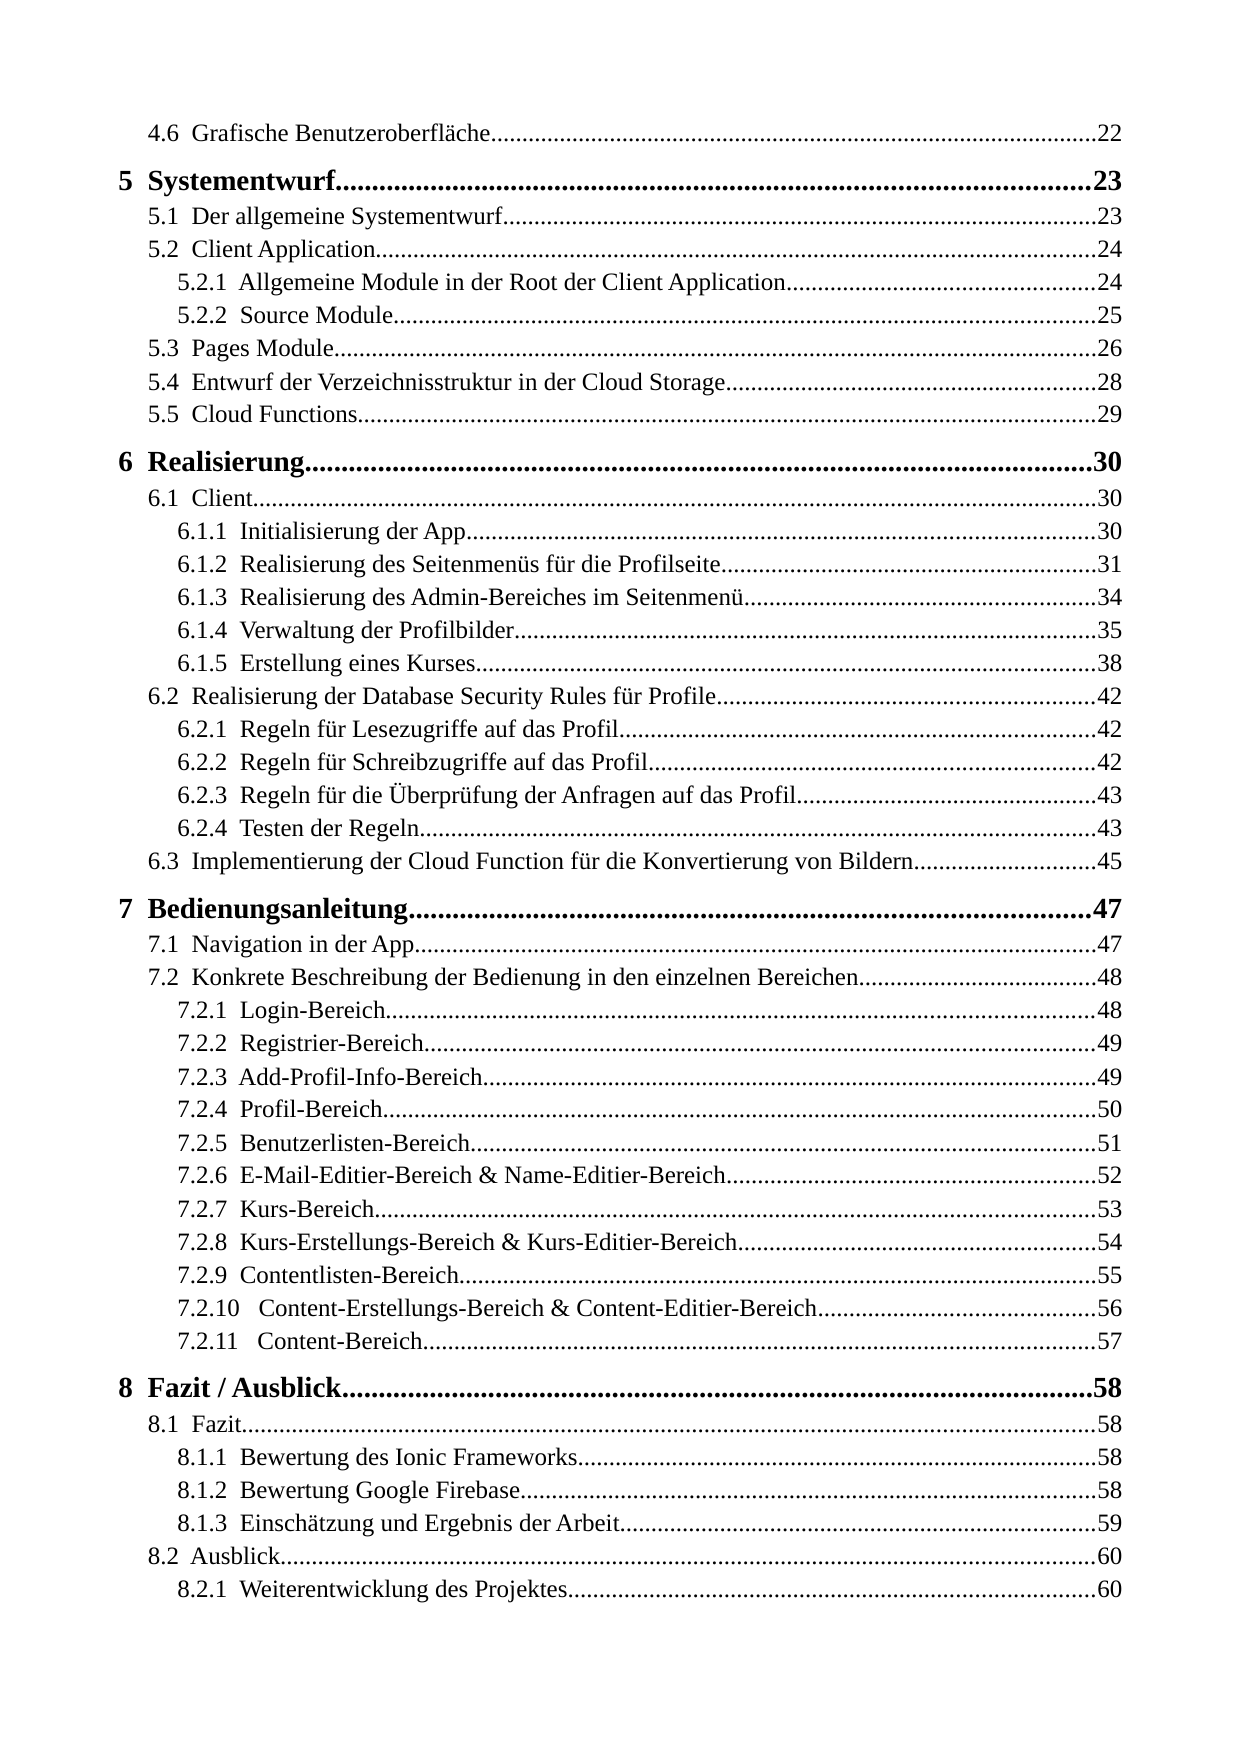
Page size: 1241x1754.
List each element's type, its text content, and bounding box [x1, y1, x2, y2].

text 7.2.9 Contentlisten-Bereich 55 [177, 1260, 1122, 1288]
text 4.6 Grafische Benutzeroberfläche 22 [148, 118, 1122, 147]
text 5 Systementwurf 23 [118, 163, 1122, 196]
text 5.3 Pages Module 26 [148, 333, 1122, 362]
text 6.2.2 Regeln für Schreibzugriffe auf das Profil 42 [177, 747, 1122, 776]
text 6.2.1 Regeln für Lesezugriffe auf das Profil 42 [177, 714, 1122, 743]
text 6.1 Client 30 [148, 483, 1122, 512]
text 8.1.3 Einschätzung und Ergebnis der Arbeit 59 [177, 1508, 1122, 1537]
text 6.2.4 Testen der Regeln 43 [177, 813, 1122, 842]
text 5.2.1 Allgemeine Module in der Root der Client Application 24 [177, 267, 1122, 296]
text 8.1 Fazit 58 [148, 1409, 1122, 1438]
text 5.2.2 Source Module 25 [177, 301, 1122, 329]
text 6.1.3 Realisierung des Admin-Bereiches im Seitenmenü 34 [177, 582, 1122, 611]
text 7.2.7 Kurs-Bereich 53 [177, 1194, 1122, 1222]
text 7 Bedienungsanleitung 47 [118, 891, 1122, 924]
text 5.2 Client Application 24 [148, 234, 1122, 263]
text 5.4 Entwurf der Verzeichnisstruktur in der Cloud Storage 28 [148, 367, 1122, 395]
text 6.1.5 Erstellung eines Kurses 38 [177, 648, 1122, 677]
text 8.1.2 Bewertung Google Firebase 58 [177, 1475, 1122, 1504]
text 6 Realisierung 30 [118, 444, 1122, 478]
text 6.2.3 Regeln für die Überprüfung der Anfragen auf das Profil 43 [177, 780, 1122, 809]
text 8.2 Ausblick 60 [148, 1541, 1122, 1570]
text 8.1.1 Bewertung des Ionic Frameworks 58 [177, 1442, 1122, 1471]
text 7.2 Konkrete Beschreibung der Bedienung in den einzelnen Bereichen 48 [148, 962, 1122, 991]
text 7.2.8 Kurs-Erstellungs-Bereich & Kurs-Editier-Bereich 54 [177, 1227, 1122, 1255]
text 7.2.3 Add-Profil-Info-Bereich 49 [177, 1062, 1122, 1090]
text 6.1.4 Verwaltung der Profilbilder 35 [177, 615, 1122, 644]
text 5.1 Der allgemeine Systementwurf 23 [148, 201, 1122, 230]
text 6.1.1 Initialisierung der App 30 [177, 516, 1122, 545]
text 5.5 Cloud Functions 29 [148, 399, 1122, 428]
text 7.2.11 Content-Bereich 57 [177, 1326, 1122, 1354]
text 8.2.1 Weiterentwicklung des Projektes 60 [177, 1574, 1122, 1603]
text 7.1 Navigation in der App 47 [148, 929, 1122, 958]
text 7.2.6 E-Mail-Editier-Bereich & Name-Editier-Bereich 52 [177, 1161, 1122, 1189]
text 8 Fazit / Ausblick 58 [118, 1371, 1122, 1404]
text 7.2.2 Registrier-Bereich 49 [177, 1028, 1122, 1057]
text 6.2 Realisierung der Database Security Rules für Profile 42 [148, 681, 1122, 710]
text 6.3 Implementierung der Cloud Function für die Konvertierung von Bildern 45 [148, 846, 1122, 875]
text 6.1.2 Realisierung des Seitenmenüs für die Profilseite 31 [177, 549, 1122, 578]
text 7.2.4 Profil-Bereich 50 [177, 1094, 1122, 1123]
text 7.2.5 Benutzerlisten-Bereich 51 [177, 1128, 1122, 1156]
text 7.2.1 Login-Bereich 48 [177, 996, 1122, 1024]
text 7.2.10 Content-Erstellungs-Bereich & Content-Editier-Bereich 56 [177, 1293, 1122, 1321]
